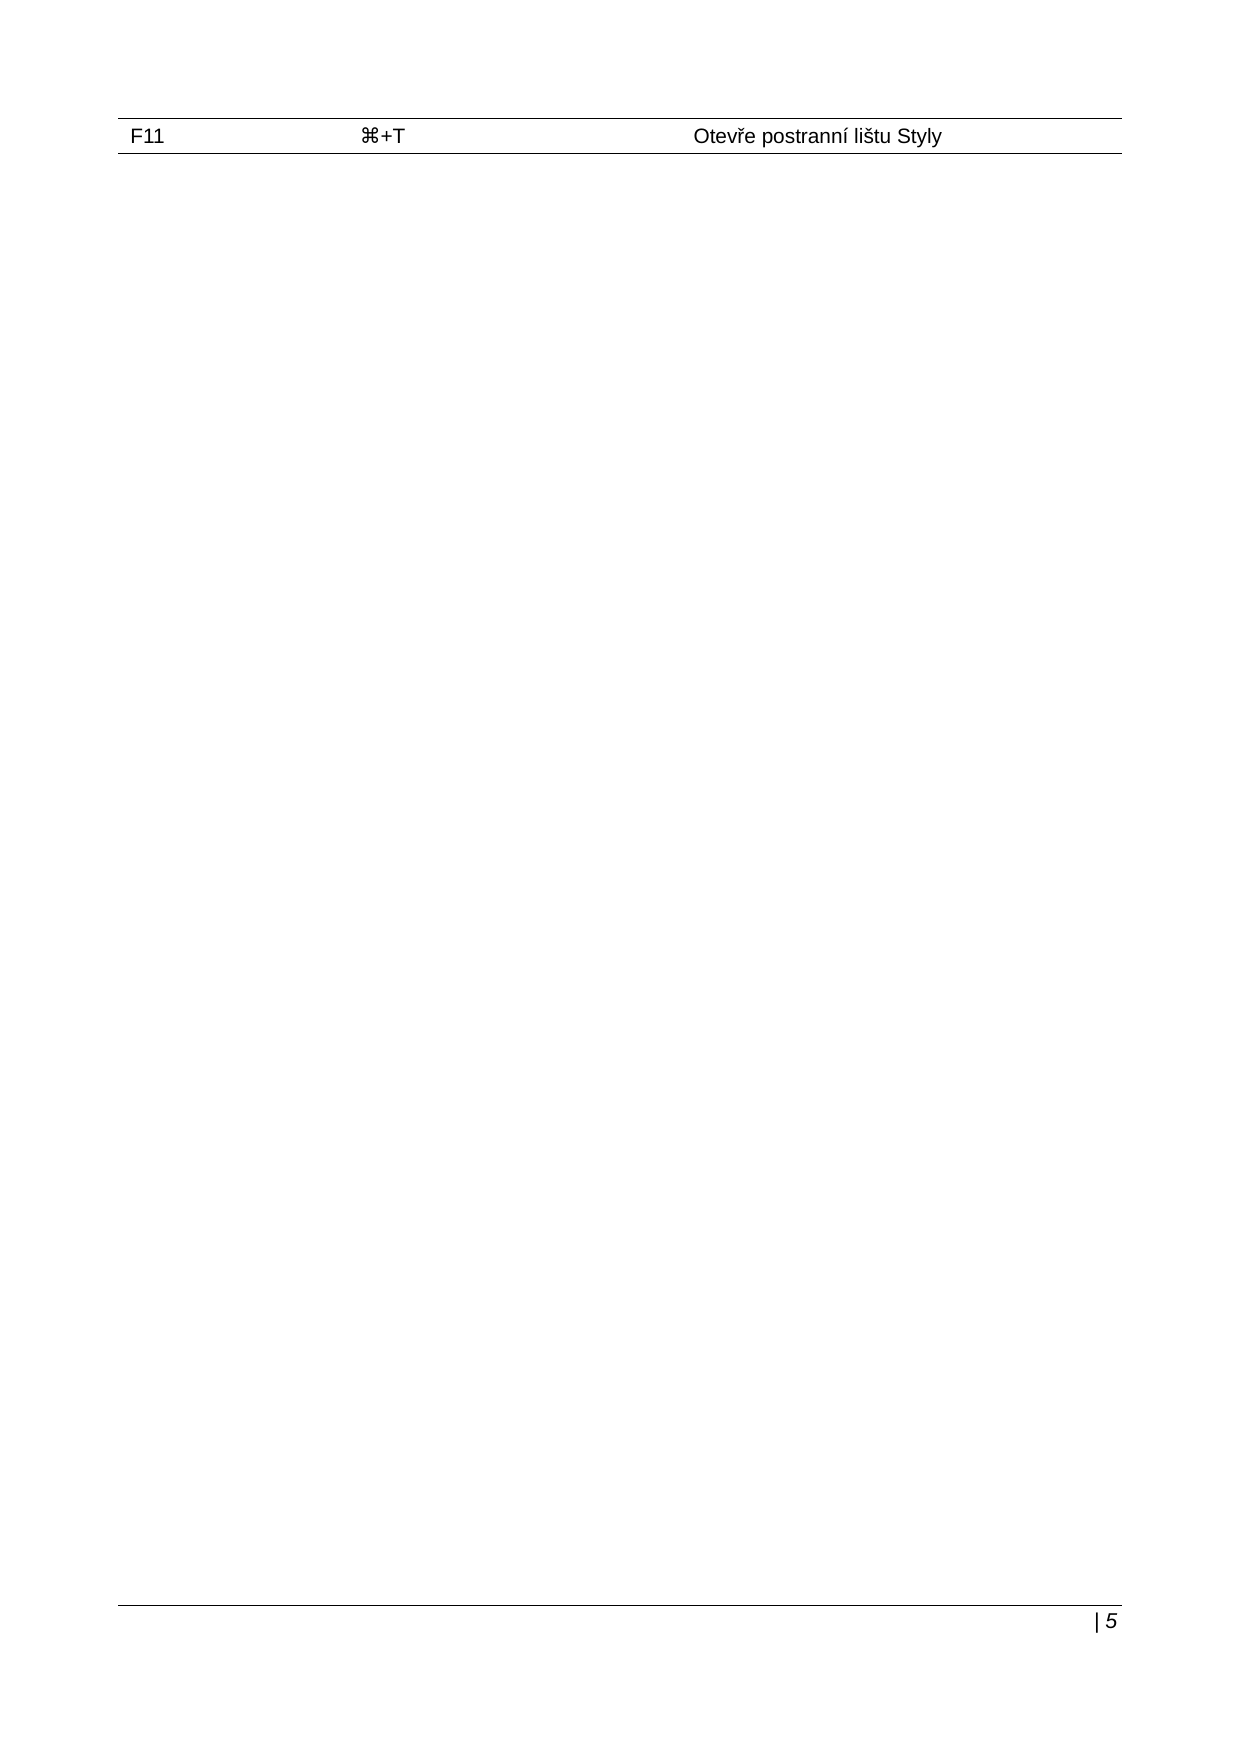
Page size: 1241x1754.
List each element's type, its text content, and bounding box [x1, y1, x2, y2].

table_cell ⌘+T [348, 119, 681, 153]
table_cell Otevře postranní lištu Styly [681, 119, 1122, 153]
table_cell F11 [118, 119, 347, 153]
